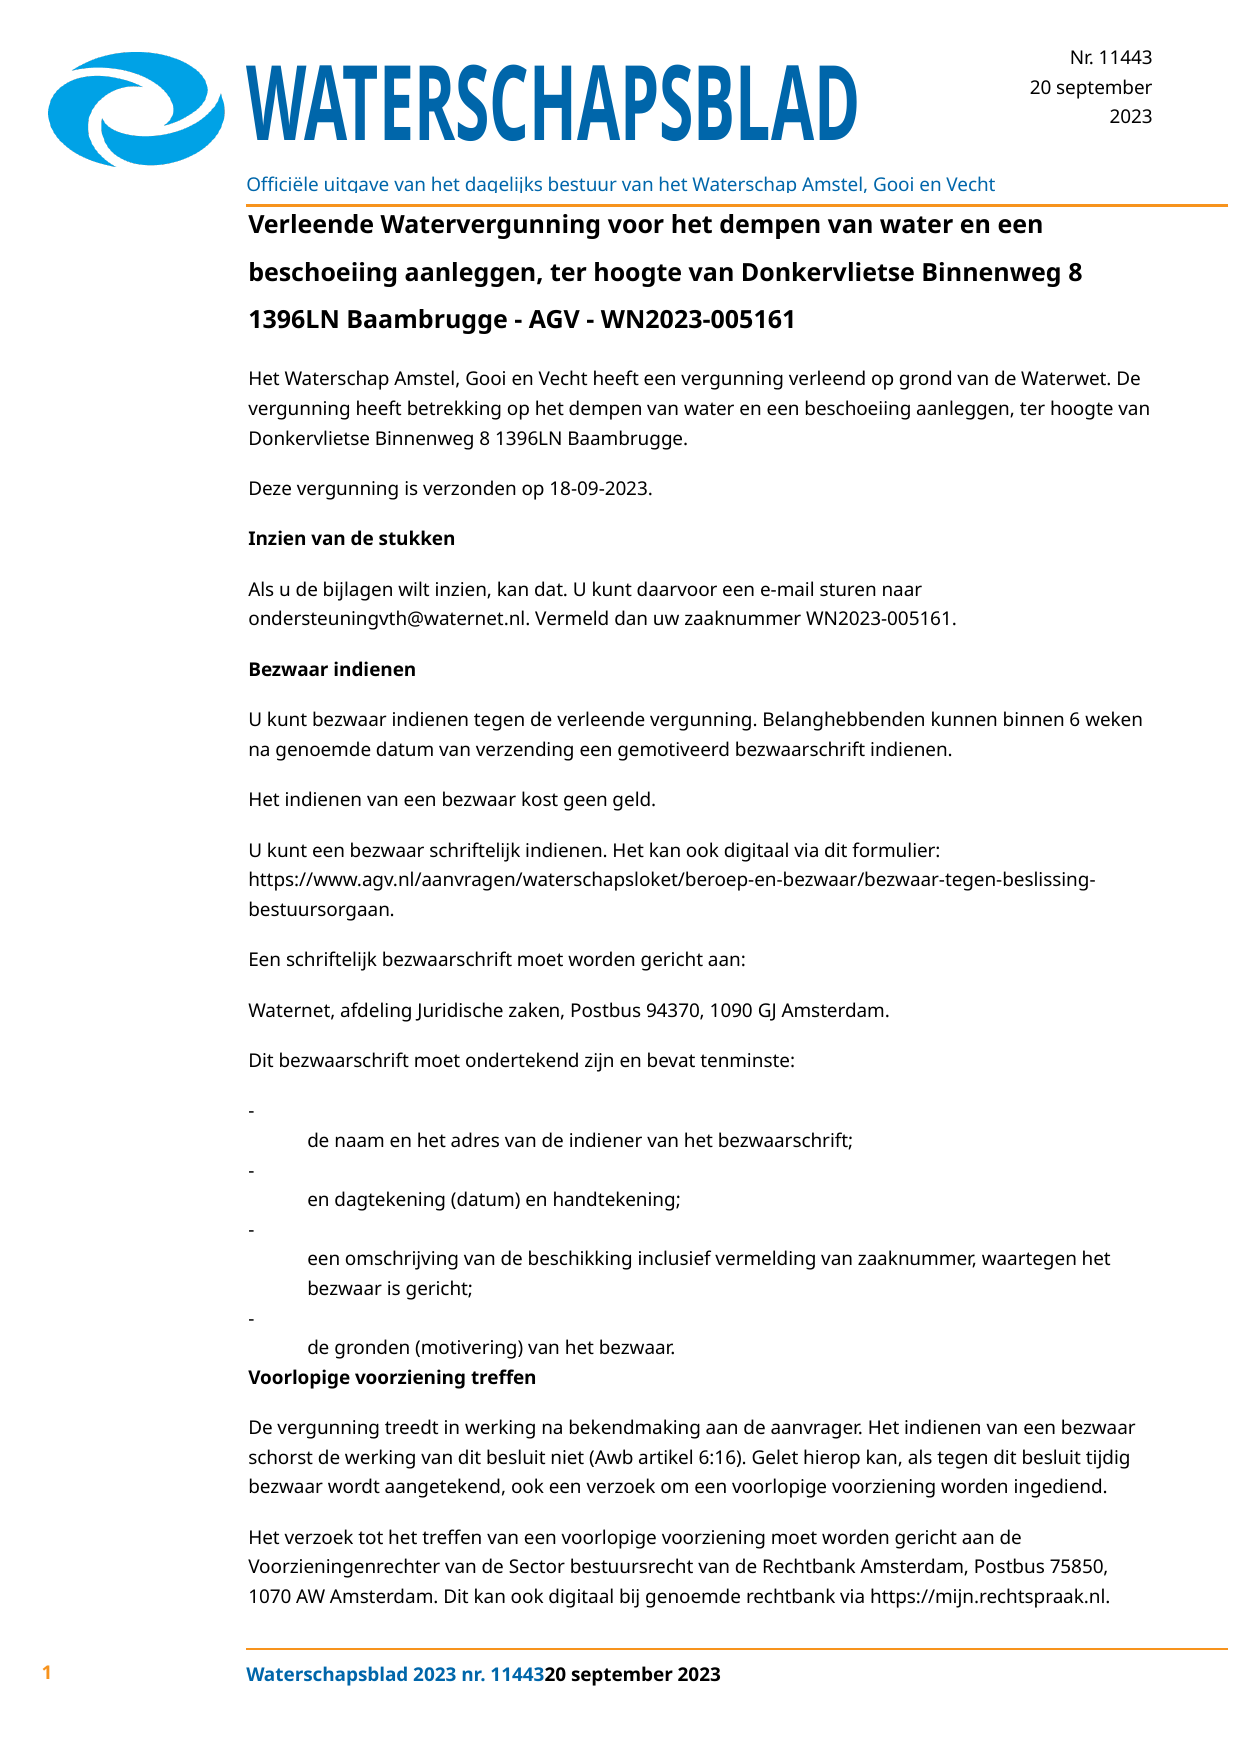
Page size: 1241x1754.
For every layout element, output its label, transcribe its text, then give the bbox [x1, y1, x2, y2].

text Een schriftelijk bezwaarschrift moet worden gericht aan: [248, 946, 1152, 972]
list de gronden (motivering) van het bezwaar. [248, 1334, 1152, 1360]
text Voorlopige voorziening treffen [248, 1364, 1152, 1389]
text Inzien van de stukken [248, 526, 1152, 551]
text Verleende Watervergunning voor het dempen van water en een beschoeiing aanleggen, ter hoogte van Donkervlietse Binnenweg 8 1396LN Baambrugge - AGV - WN2023-005161 [248, 207, 1152, 336]
list en dagtekening (datum) en handtekening; [248, 1186, 1152, 1212]
text U kunt bezwaar indienen tegen de verleende vergunning. Belanghebbenden kunnen binnen 6 weken na genoemde datum van verzending een gemotiveerd bezwaarschrift indienen. [248, 706, 1152, 762]
text U kunt een bezwaar schriftelijk indienen. Het kan ook digitaal via dit formulier: https://www.agv.nl/aanvragen/waterschapsloket/beroep-en-bezwaar/bezwaar-tegen-beslissing-bestuursorgaan. [248, 837, 1152, 922]
text Het verzoek tot het treffen van een voorlopige voorziening moet worden gericht aan de Voorzieningenrechter van de Sector bestuursrecht van de Rechtbank Amsterdam, Postbus 75850, 1070 AW Amsterdam. Dit kan ook digitaal bij genoemde rechtbank via https://mijn.rechtspraak.nl. [248, 1524, 1152, 1609]
text Het Waterschap Amstel, Gooi en Vecht heeft een vergunning verleend op grond van de Waterwet. De vergunning heeft betrekking op het dempen van water en een beschoeiing aanleggen, ter hoogte van Donkervlietse Binnenweg 8 1396LN Baambrugge. [248, 366, 1152, 450]
text Het indienen van een bezwaar kost geen geld. [248, 786, 1152, 812]
picture [41, 47, 231, 172]
text Bezwaar indienen [248, 656, 1152, 682]
list de naam en het adres van de indiener van het bezwaarschrift; [248, 1127, 1152, 1153]
text Waternet, afdeling Juridische zaken, Postbus 94370, 1090 GJ Amsterdam. [248, 997, 1152, 1022]
list een omschrijving van de beschikking inclusief vermelding van zaaknummer, waartegen het bezwaar is gericht; [248, 1246, 1152, 1301]
text Deze vergunning is verzonden op 18-09-2023. [248, 475, 1152, 501]
text Dit bezwaarschrift moet ondertekend zijn en bevat tenminste: [248, 1047, 1152, 1073]
text Als u de bijlagen wilt inzien, kan dat. U kunt daarvoor een e-mail sturen naar ondersteuningvth@waternet.nl. Vermeld dan uw zaaknummer WN2023-005161. [248, 576, 1152, 631]
text De vergunning treedt in werking na bekendmaking aan de aanvrager. Het indienen van een bezwaar schorst de werking van dit besluit niet (Awb artikel 6:16). Gelet hierop kan, als tegen dit besluit tijdig bezwaar wordt aangetekend, ook een verzoek om een voorlopige voorziening worden ingediend. [248, 1414, 1152, 1499]
